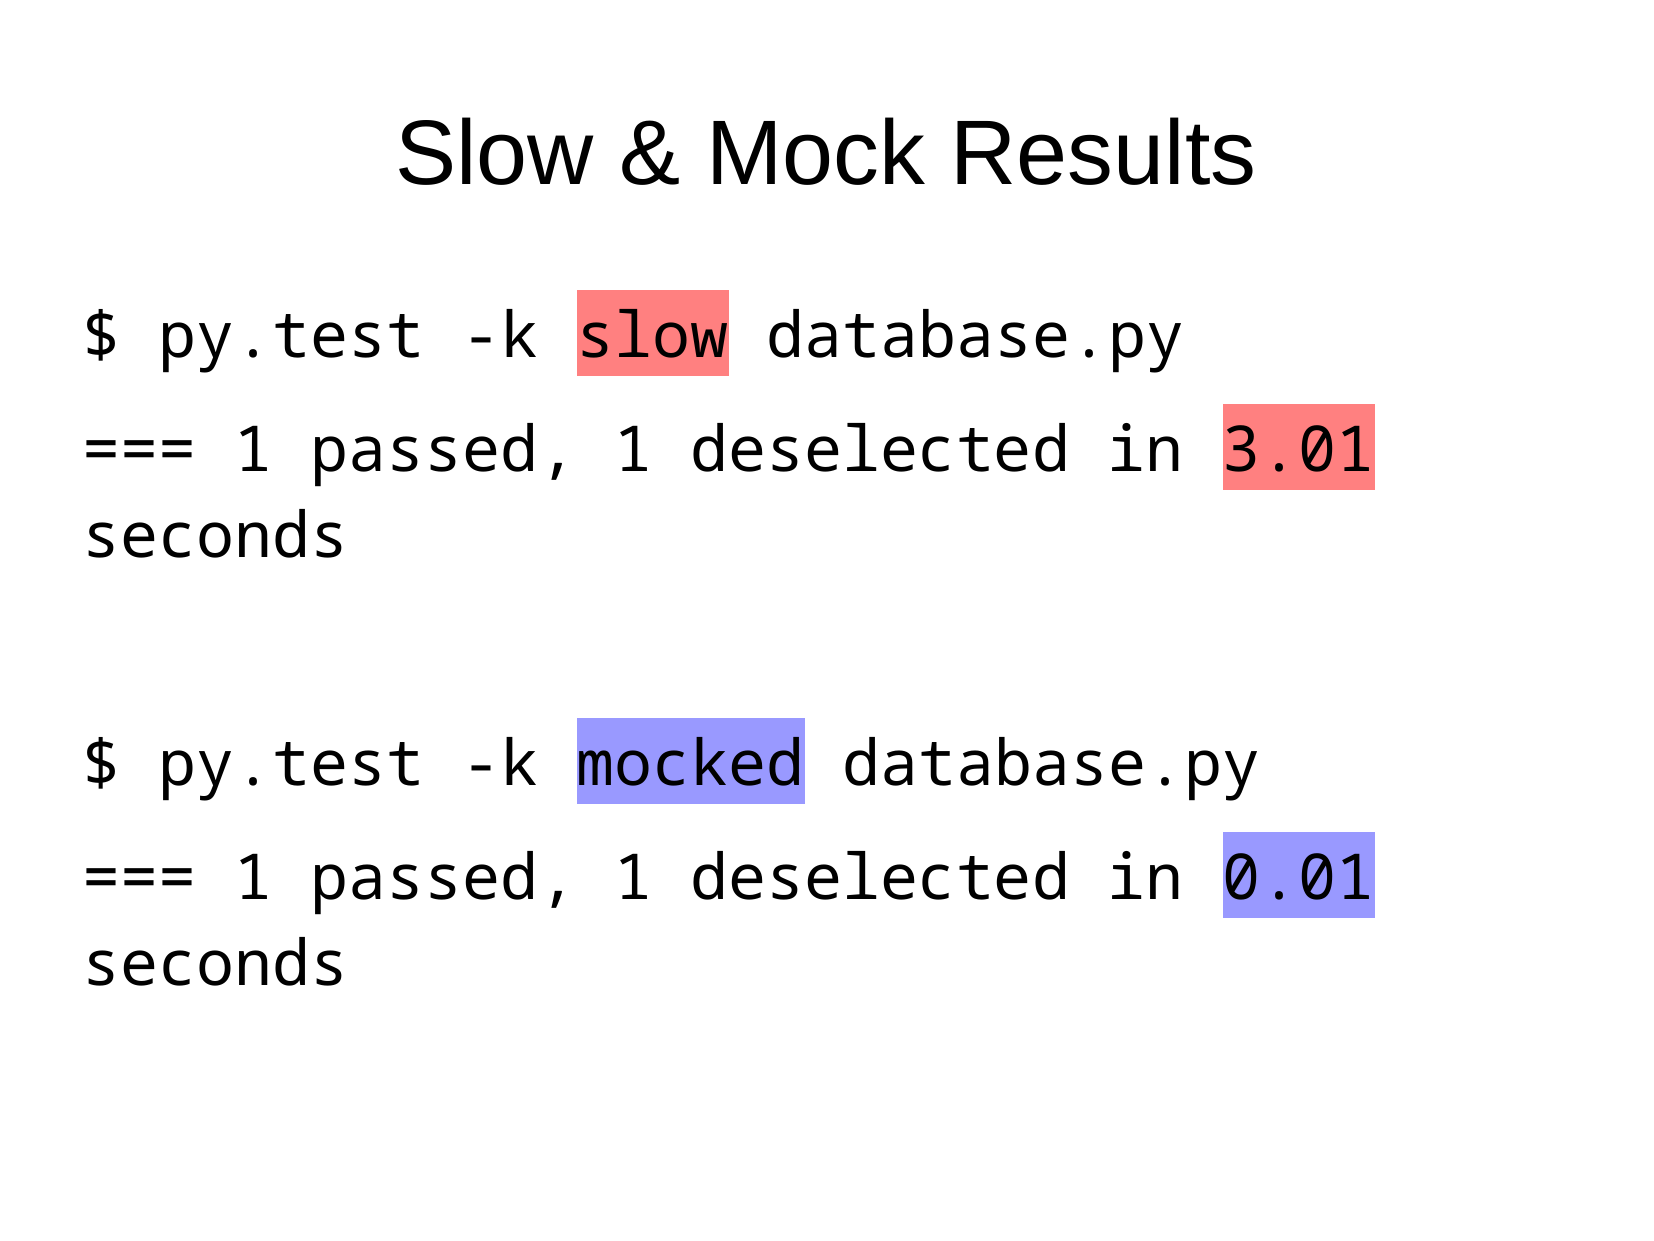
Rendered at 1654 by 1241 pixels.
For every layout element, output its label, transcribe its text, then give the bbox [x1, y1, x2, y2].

list $ py.test -k slow database.py === 1 passed, 1 deselected in 3.01 seconds $ py.test -k mocked database.py === 1 passed, 1 deselected in 0.01 seconds [82, 290, 1571, 1010]
title Slow & Mock Results [82, 49, 1571, 257]
